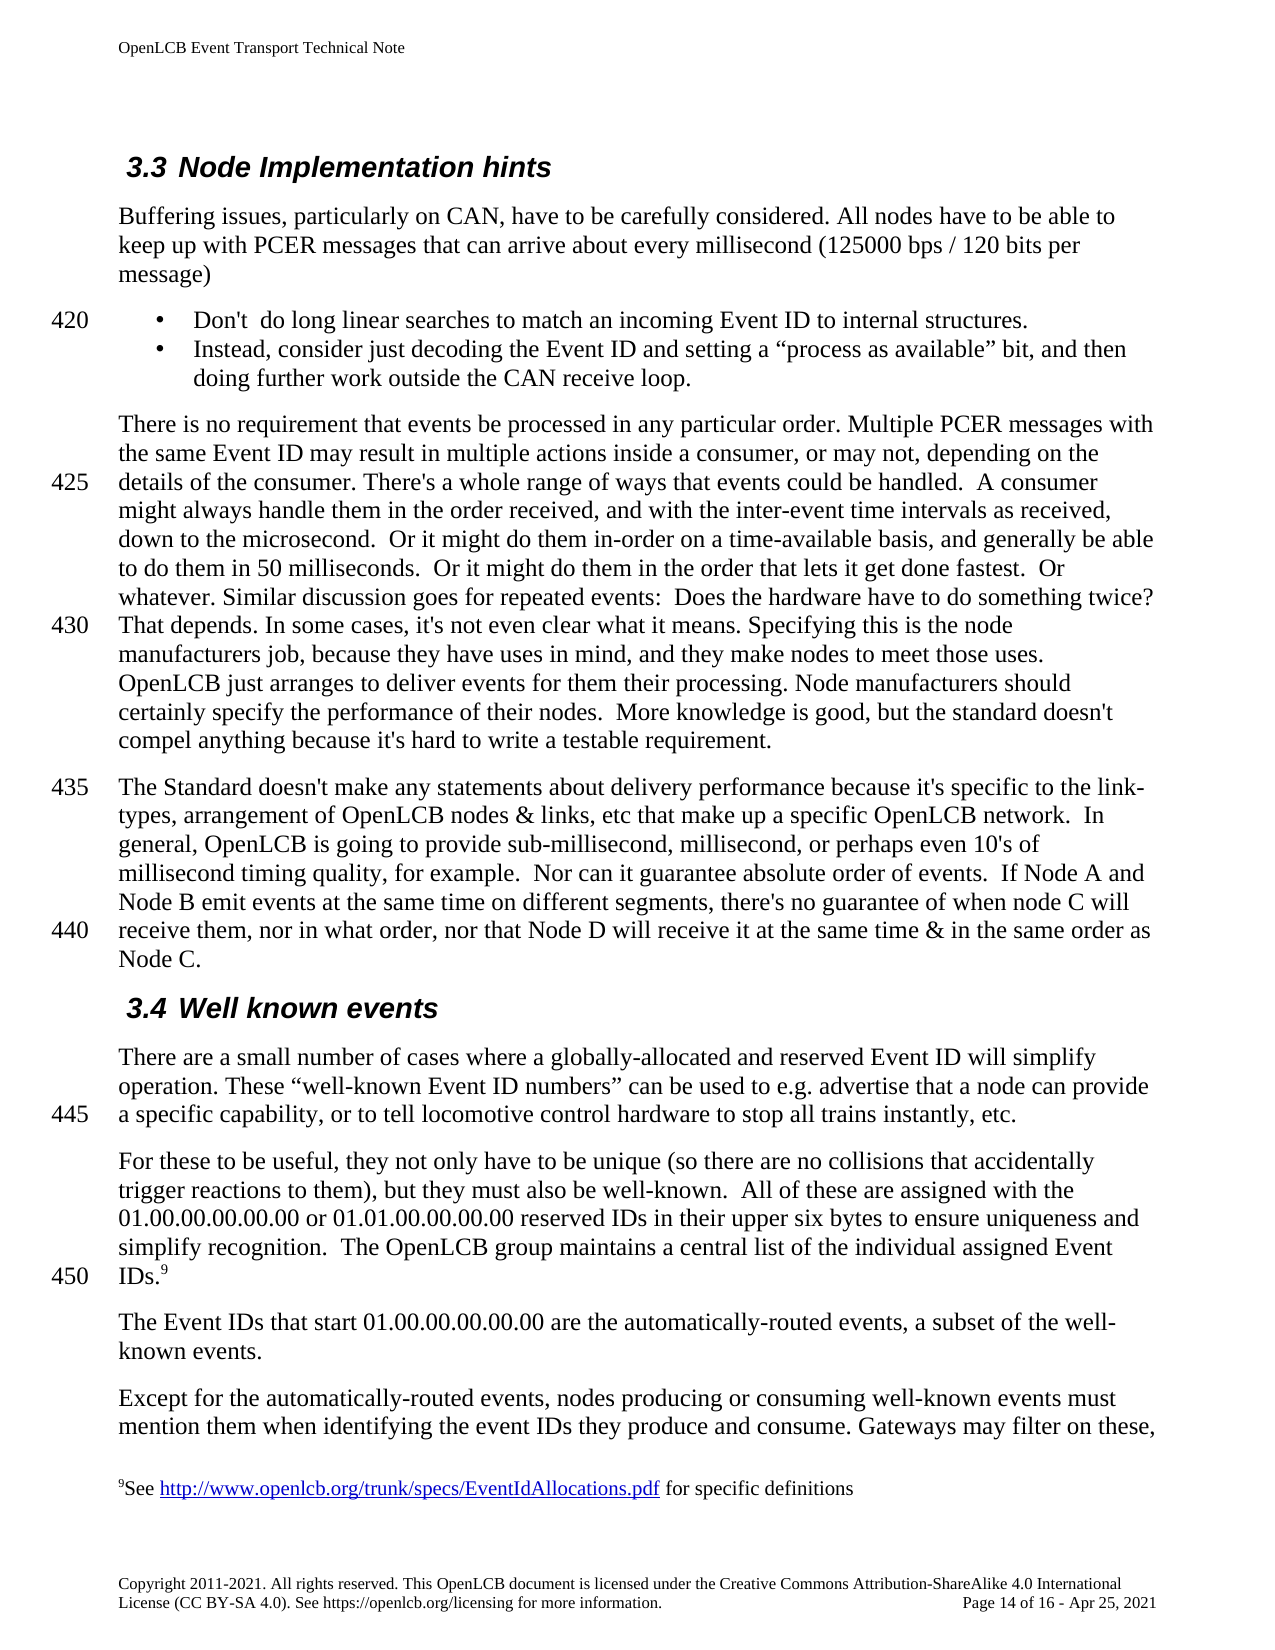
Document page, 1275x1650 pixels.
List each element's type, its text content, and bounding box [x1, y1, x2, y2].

list Instead, consider just decoding the Event ID and setting a “process as available” bit, and then doing further work outside the CAN receive loop. [156, 334, 1157, 391]
text Buffering issues, particularly on CAN, have to be carefully considered. All nodes have to be able to keep up with PCER messages that can arrive about every millisecond (125000 bps / 120 bits per message) [118, 201, 1157, 287]
subtitle Node Implementation hints [118, 150, 1157, 183]
text The Standard doesn't make any statements about delivery performance because it's specific to the link-types, arrangement of OpenLCB nodes & links, etc that make up a specific OpenLCB network. In general, OpenLCB is going to provide sub-millisecond, millisecond, or perhaps even 10's of millisecond timing quality, for example. Nor can it guarantee absolute order of events. If Node A and Node B emit events at the same time on different segments, there's no guarantee of when node C will receive them, nor in what order, nor that Node D will receive it at the same time & in the same order as Node C. [118, 772, 1157, 973]
text See http://www.openlcb.org/trunk/specs/EventIdAllocations.pdf for specific definitions [118, 1476, 1157, 1500]
text The Event IDs that start 01.00.00.00.00.00 are the automatically-routed events, a subset of the well-known events. [118, 1307, 1157, 1365]
subtitle Well known events [118, 991, 1157, 1024]
text For these to be useful, they not only have to be unique (so there are no collisions that accidentally trigger reactions to them), but they must also be well-known. All of these are assigned with the 01.00.00.00.00.00 or 01.01.00.00.00.00 reserved IDs in their upper six bytes to ensure uniqueness and simplify recognition. The OpenLCB group maintains a central list of the individual assigned Event IDs. [118, 1146, 1157, 1290]
list Don't do long linear searches to match an incoming Event ID to internal structures. [156, 305, 1157, 334]
text There are a small number of cases where a globally-allocated and reserved Event ID will simplify operation. These “well-known Event ID numbers” can be used to e.g. advertise that a node can provide a specific capability, or to tell locomotive control hardware to stop all trains instantly, etc. [118, 1042, 1157, 1128]
text Except for the automatically-routed events, nodes producing or consuming well-known events must mention them when identifying the event IDs they produce and consume. Gateways may filter on these, [118, 1383, 1157, 1440]
text There is no requirement that events be processed in any particular order. Multiple PCER messages with the same Event ID may result in multiple actions inside a consumer, or may not, depending on the details of the consumer. There's a whole range of ways that events could be handled. A consumer might always handle them in the order received, and with the inter-event time intervals as received, down to the microsecond. Or it might do them in-order on a time-available basis, and generally be able to do them in 50 milliseconds. Or it might do them in the order that lets it get done fastest. Or whatever. Similar discussion goes for repeated events: Does the hardware have to do something twice? That depends. In some cases, it's not even clear what it means. Specifying this is the node manufacturers job, because they have uses in mind, and they make nodes to meet those uses. OpenLCB just arranges to deliver events for them their processing. Node manufacturers should certainly specify the performance of their nodes. More knowledge is good, but the standard doesn't compel anything because it's hard to write a testable requirement. [118, 409, 1157, 754]
